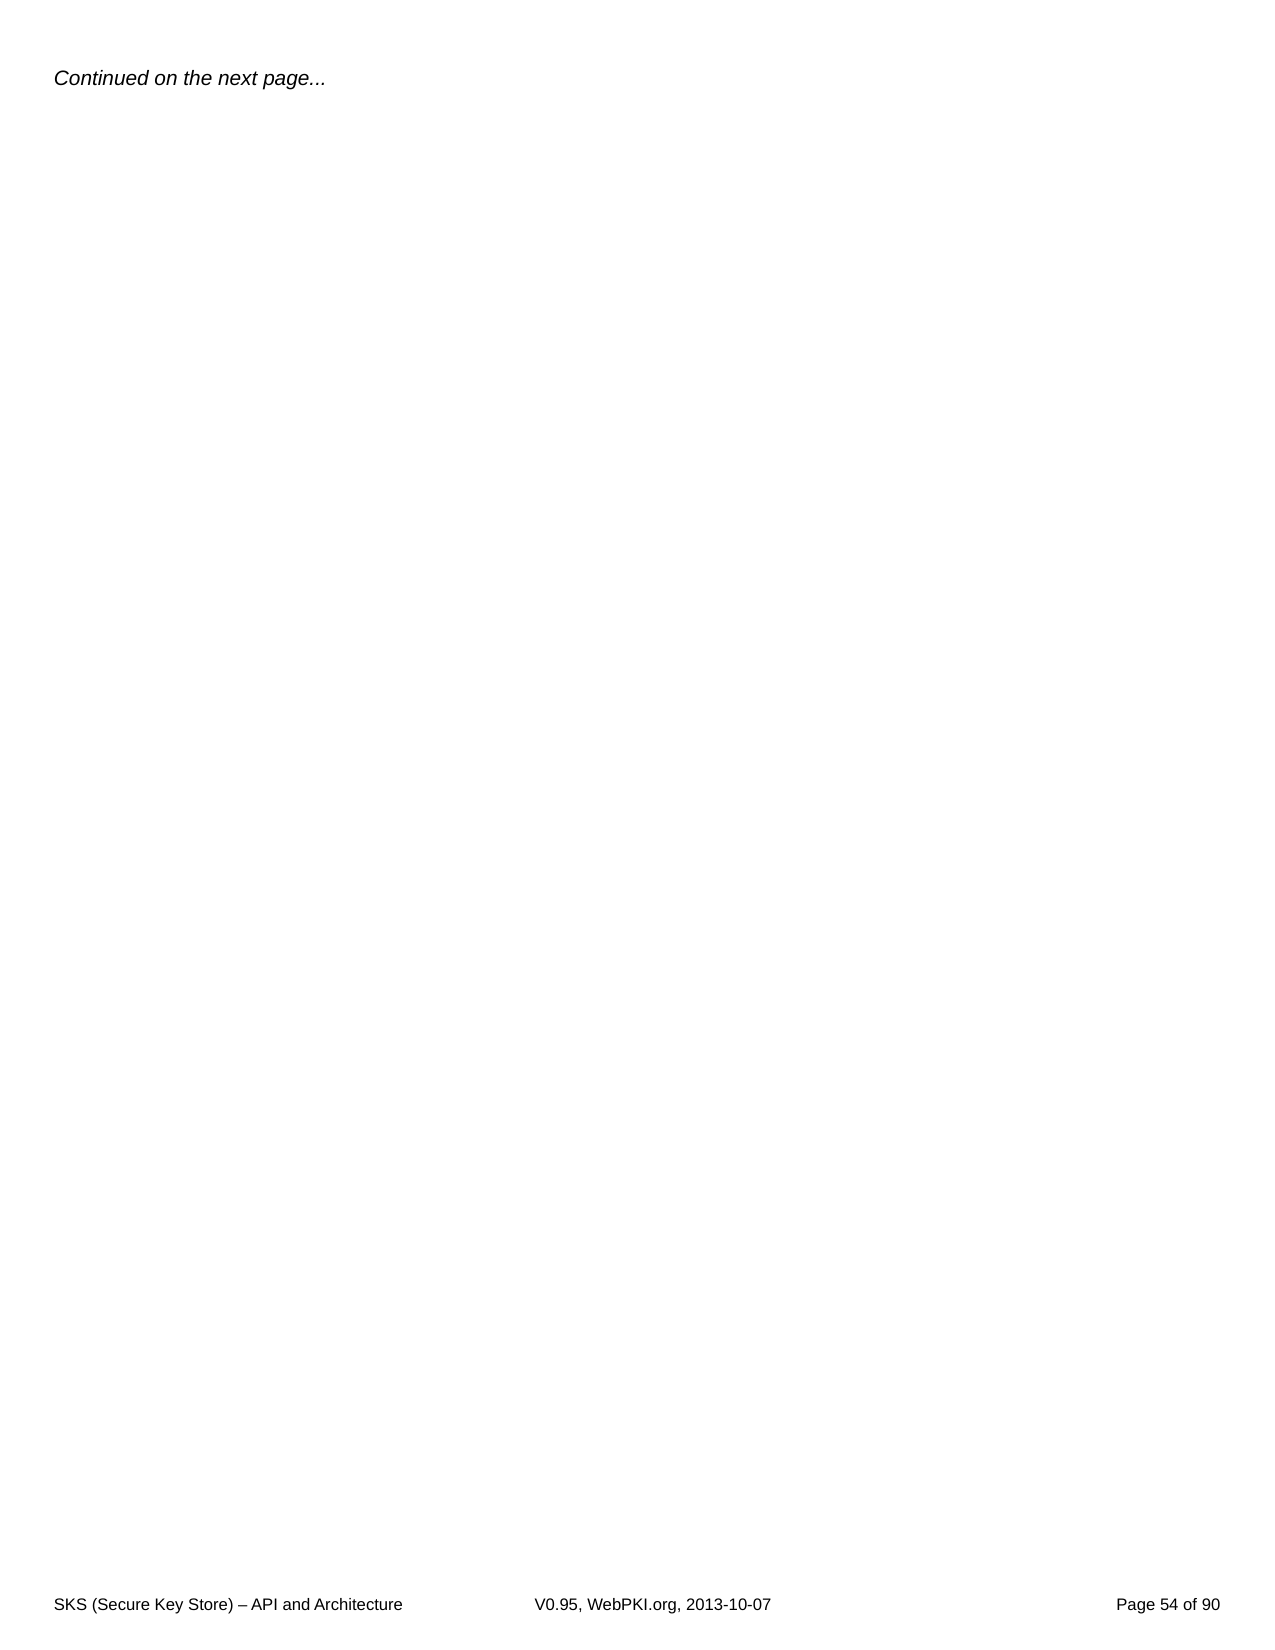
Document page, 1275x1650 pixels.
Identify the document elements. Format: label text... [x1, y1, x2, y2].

text Continued on the next page... [54, 66, 1221, 90]
